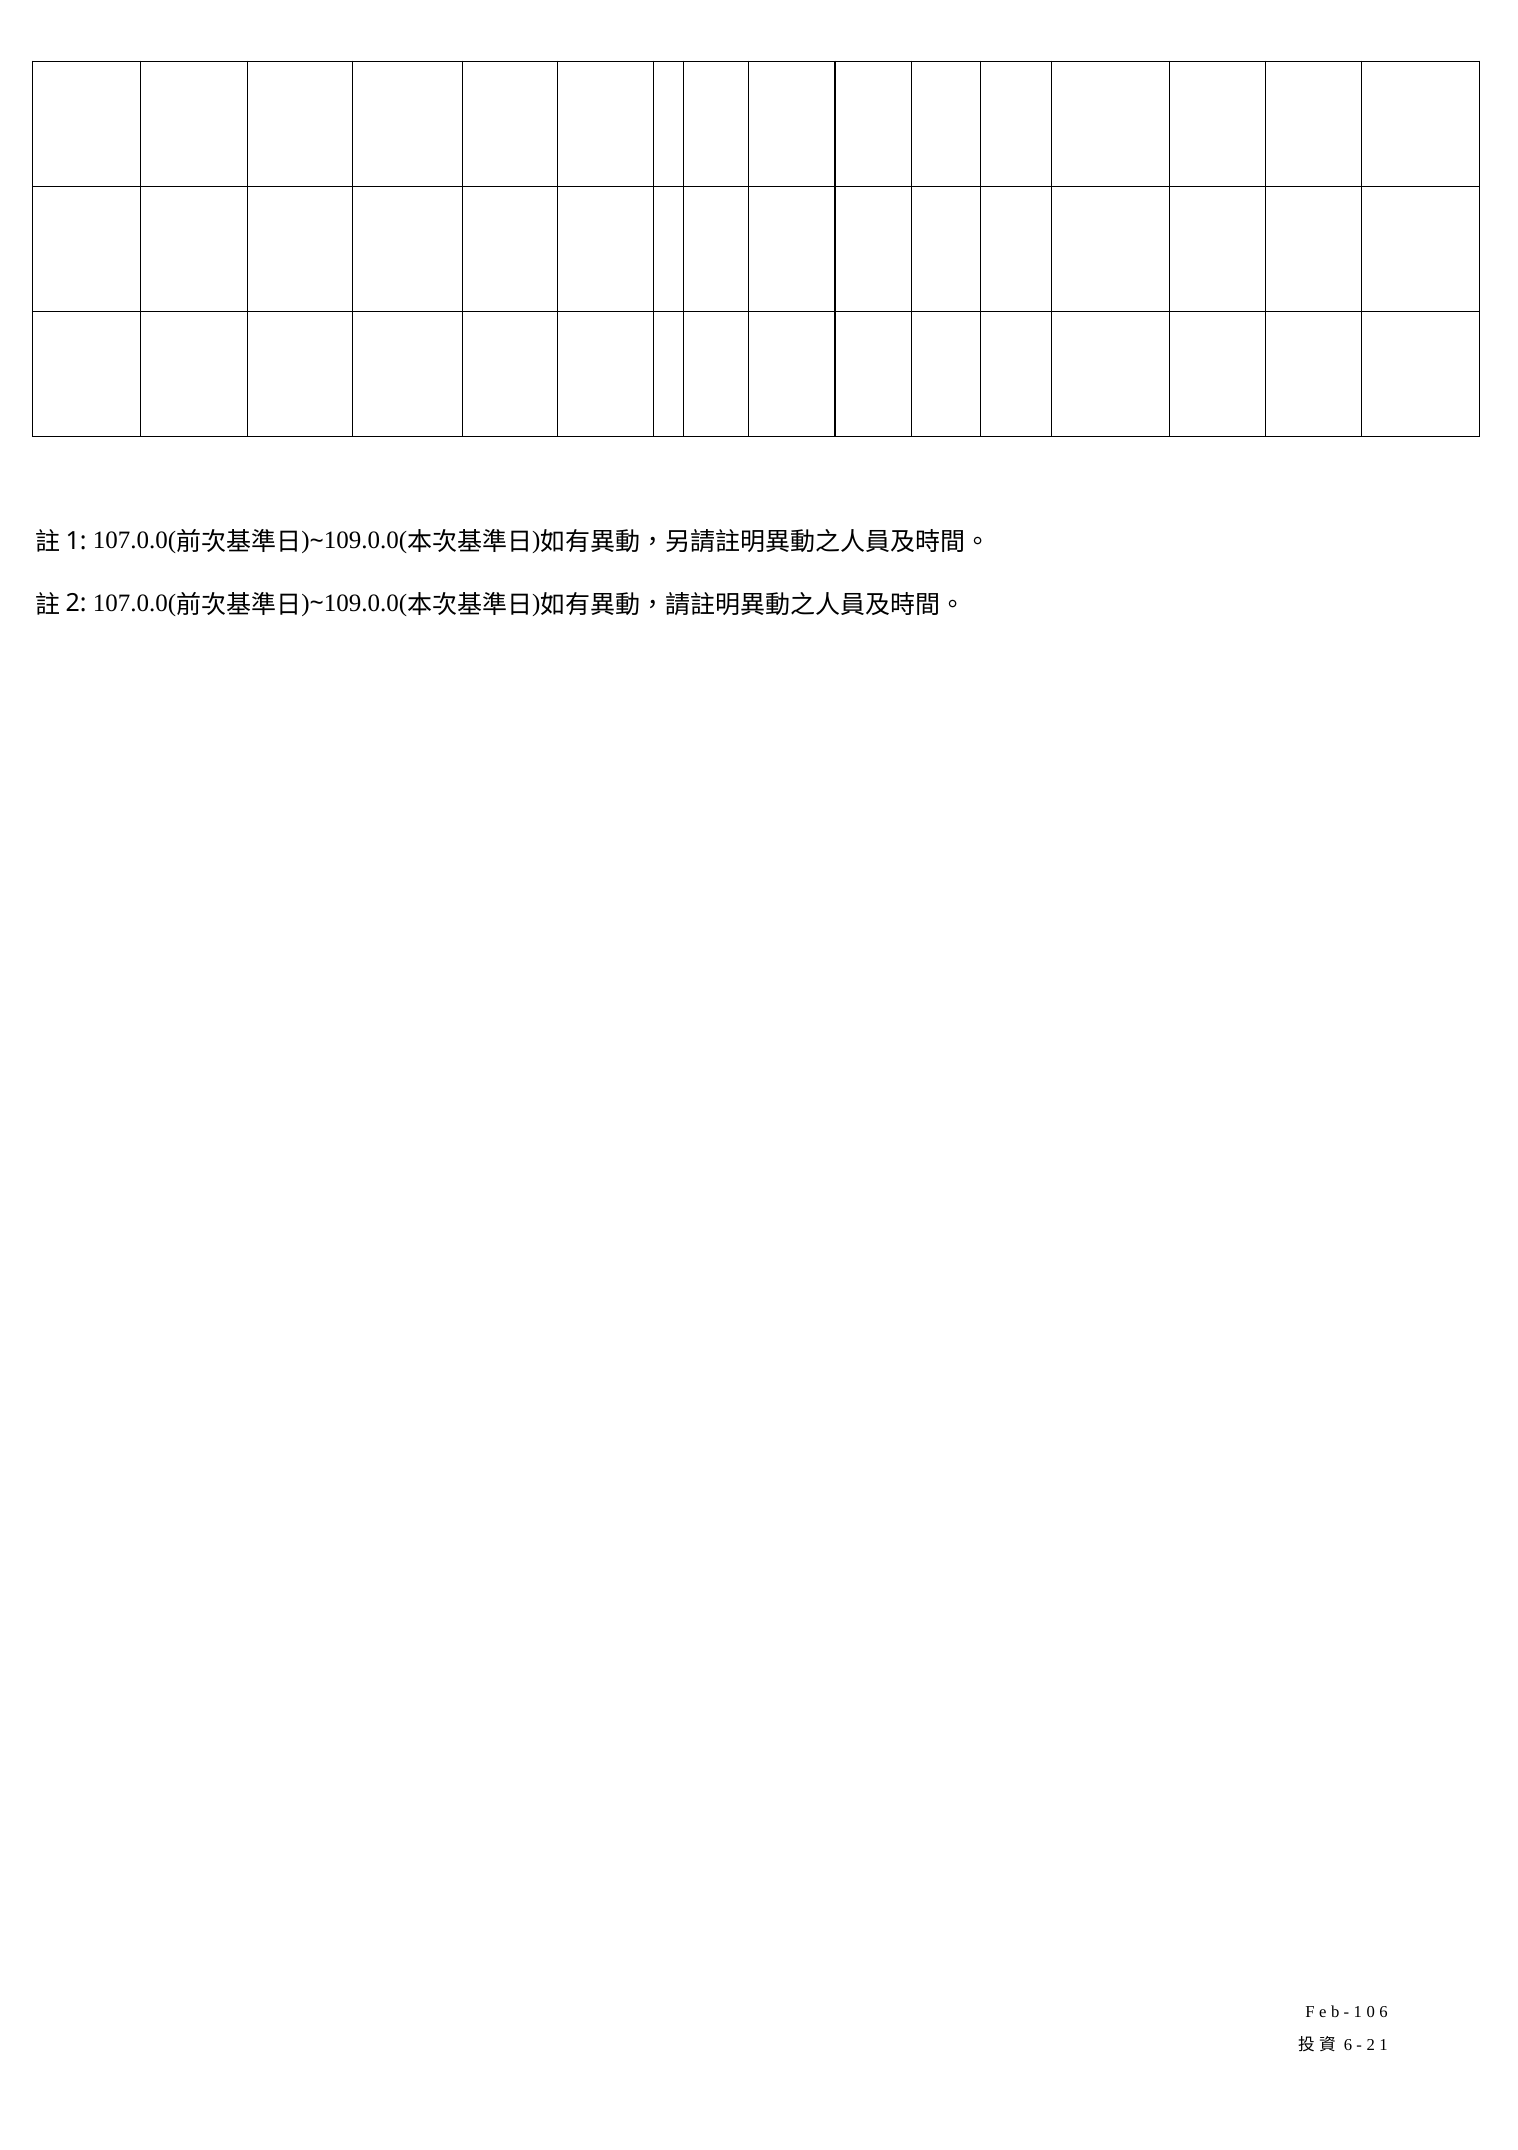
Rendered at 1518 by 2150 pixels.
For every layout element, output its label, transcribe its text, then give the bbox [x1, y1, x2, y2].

table_cell [654, 187, 683, 311]
table_cell [654, 312, 683, 436]
table_cell [749, 187, 834, 311]
table_cell [463, 187, 557, 311]
table_cell [981, 187, 1051, 311]
table_cell [33, 187, 140, 311]
table_cell [1052, 312, 1169, 436]
table_cell [912, 187, 980, 311]
table_cell [353, 62, 462, 186]
table_cell [836, 187, 911, 311]
table_cell [353, 312, 462, 436]
table_cell [1266, 62, 1361, 186]
table_cell [558, 187, 653, 311]
table_cell [463, 312, 557, 436]
table_cell [1266, 187, 1361, 311]
table_cell [141, 62, 247, 186]
table_cell [912, 312, 980, 436]
table_cell [463, 62, 557, 186]
table_cell [248, 62, 352, 186]
table_cell [1170, 62, 1265, 186]
table_cell [141, 187, 247, 311]
table_cell [981, 312, 1051, 436]
table_cell [1170, 312, 1265, 436]
table_cell [558, 62, 653, 186]
table_cell [1170, 187, 1265, 311]
table_cell [33, 312, 140, 436]
table_cell [1266, 312, 1361, 436]
table_cell [1362, 187, 1479, 311]
table_cell 註1: 107.0.0(前次基準日)~109.0.0(本次基準日)如有異動，另請註明異動之人員及時間。 [33, 437, 1479, 561]
table_cell 註2: 107.0.0(前次基準日)~109.0.0(本次基準日)如有異動，請註明異動之人員及時間。 [33, 561, 1479, 623]
table_cell [33, 62, 140, 186]
table_cell [749, 62, 834, 186]
table_cell [1052, 62, 1169, 186]
table_cell [141, 312, 247, 436]
table_cell [836, 312, 911, 436]
table_cell [684, 187, 748, 311]
table_cell [248, 312, 352, 436]
table_cell [558, 312, 653, 436]
table_cell [981, 62, 1051, 186]
table_cell [1362, 62, 1479, 186]
table_cell [684, 312, 748, 436]
table_cell [912, 62, 980, 186]
table_cell [353, 187, 462, 311]
table_cell [836, 62, 911, 186]
table_cell [654, 62, 683, 186]
table_cell [1362, 312, 1479, 436]
table_cell [684, 62, 748, 186]
table_cell [1052, 187, 1169, 311]
table_cell [749, 312, 834, 436]
table_cell [248, 187, 352, 311]
